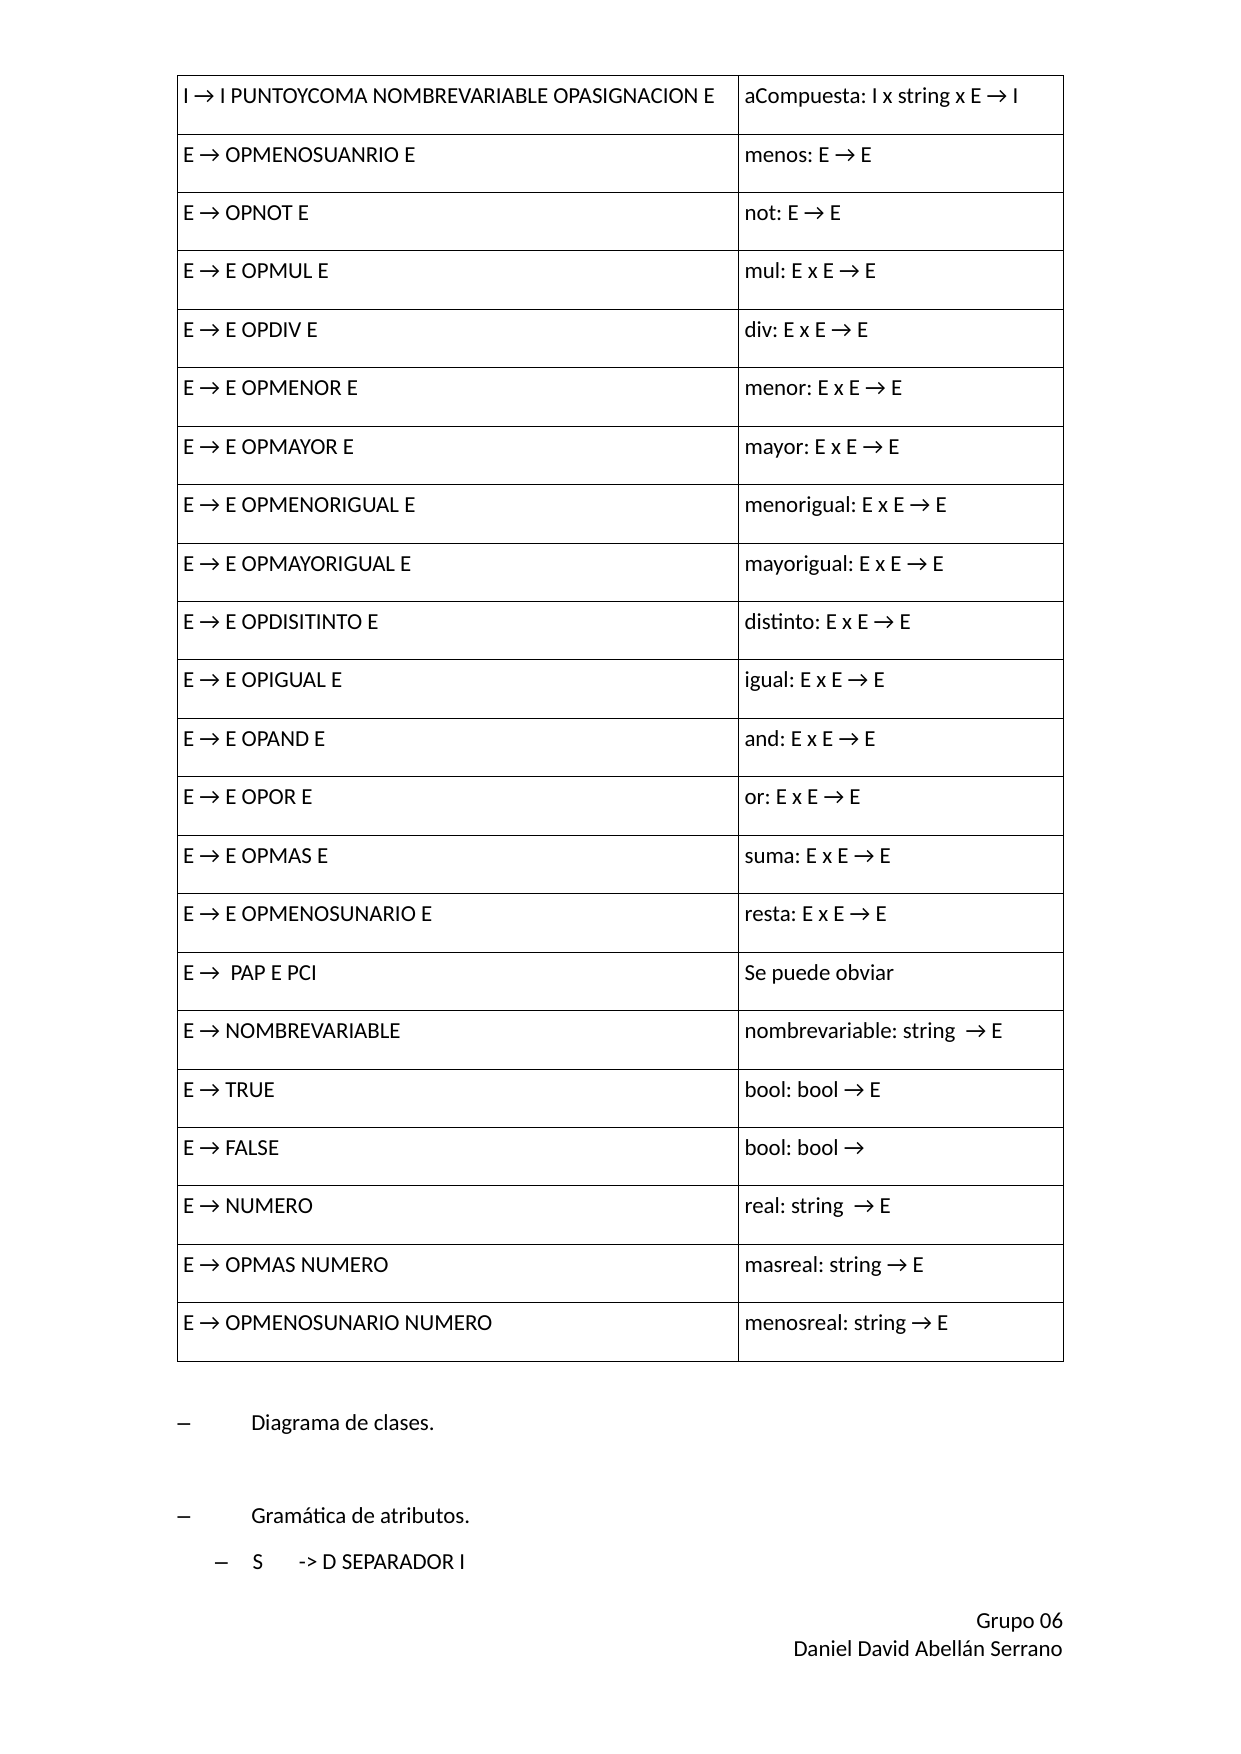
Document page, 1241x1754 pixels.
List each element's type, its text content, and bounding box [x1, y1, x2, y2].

table_cell E → E OPOR E [178, 777, 738, 835]
table_cell masreal: string → E [739, 1245, 1063, 1302]
table_cell mayor: E x E → E [739, 427, 1063, 484]
table_cell nombrevariable: string → E [739, 1011, 1063, 1068]
list Gramática de atributos. [177, 1501, 1063, 1529]
list Diagrama de clases. [177, 1408, 1063, 1436]
table_cell menosreal: string → E [739, 1303, 1063, 1361]
table_cell E → E OPMENOSUNARIO E [178, 894, 738, 952]
list S -> D SEPARADOR I [215, 1547, 1063, 1575]
table_cell menorigual: E x E → E [739, 485, 1063, 542]
table_cell and: E x E → E [739, 719, 1063, 776]
table_cell E → OPMENOSUANRIO E [178, 135, 738, 192]
table_cell E → OPNOT E [178, 193, 738, 250]
table_cell igual: E x E → E [739, 660, 1063, 718]
table_cell E → E OPMAYOR E [178, 427, 738, 484]
table_cell distinto: E x E → E [739, 602, 1063, 659]
table_cell E → E OPDIV E [178, 310, 738, 367]
table_cell E → NUMERO [178, 1186, 738, 1244]
table_cell E → E OPMENORIGUAL E [178, 485, 738, 542]
table_cell or: E x E → E [739, 777, 1063, 835]
table_cell E → E OPMENOR E [178, 368, 738, 426]
table_cell not: E → E [739, 193, 1063, 250]
table_cell E → TRUE [178, 1070, 738, 1127]
table_cell E → E OPMAYORIGUAL E [178, 544, 738, 601]
table_cell suma: E x E → E [739, 836, 1063, 893]
table_cell mul: E x E → E [739, 251, 1063, 309]
table_cell mayorigual: E x E → E [739, 544, 1063, 601]
table_cell aCompuesta: I x string x E → I [739, 76, 1063, 133]
table_cell I → I PUNTOYCOMA NOMBREVARIABLE OPASIGNACION E [178, 76, 738, 133]
table_cell real: string → E [739, 1186, 1063, 1244]
table_cell menos: E → E [739, 135, 1063, 192]
table_cell E → E OPMAS E [178, 836, 738, 893]
table_cell Se puede obviar [739, 953, 1063, 1010]
table_cell E → OPMENOSUNARIO NUMERO [178, 1303, 738, 1361]
table_cell bool: bool → [739, 1128, 1063, 1185]
table_cell resta: E x E → E [739, 894, 1063, 952]
table_cell bool: bool → E [739, 1070, 1063, 1127]
table_cell E → PAP E PCI [178, 953, 738, 1010]
table_cell E → OPMAS NUMERO [178, 1245, 738, 1302]
table_cell E → E OPDISITINTO E [178, 602, 738, 659]
table_cell div: E x E → E [739, 310, 1063, 367]
table_cell E → E OPAND E [178, 719, 738, 776]
table_cell E → E OPIGUAL E [178, 660, 738, 718]
table_cell E → E OPMUL E [178, 251, 738, 309]
table_cell E → NOMBREVARIABLE [178, 1011, 738, 1068]
table_cell menor: E x E → E [739, 368, 1063, 426]
table_cell E → FALSE [178, 1128, 738, 1185]
